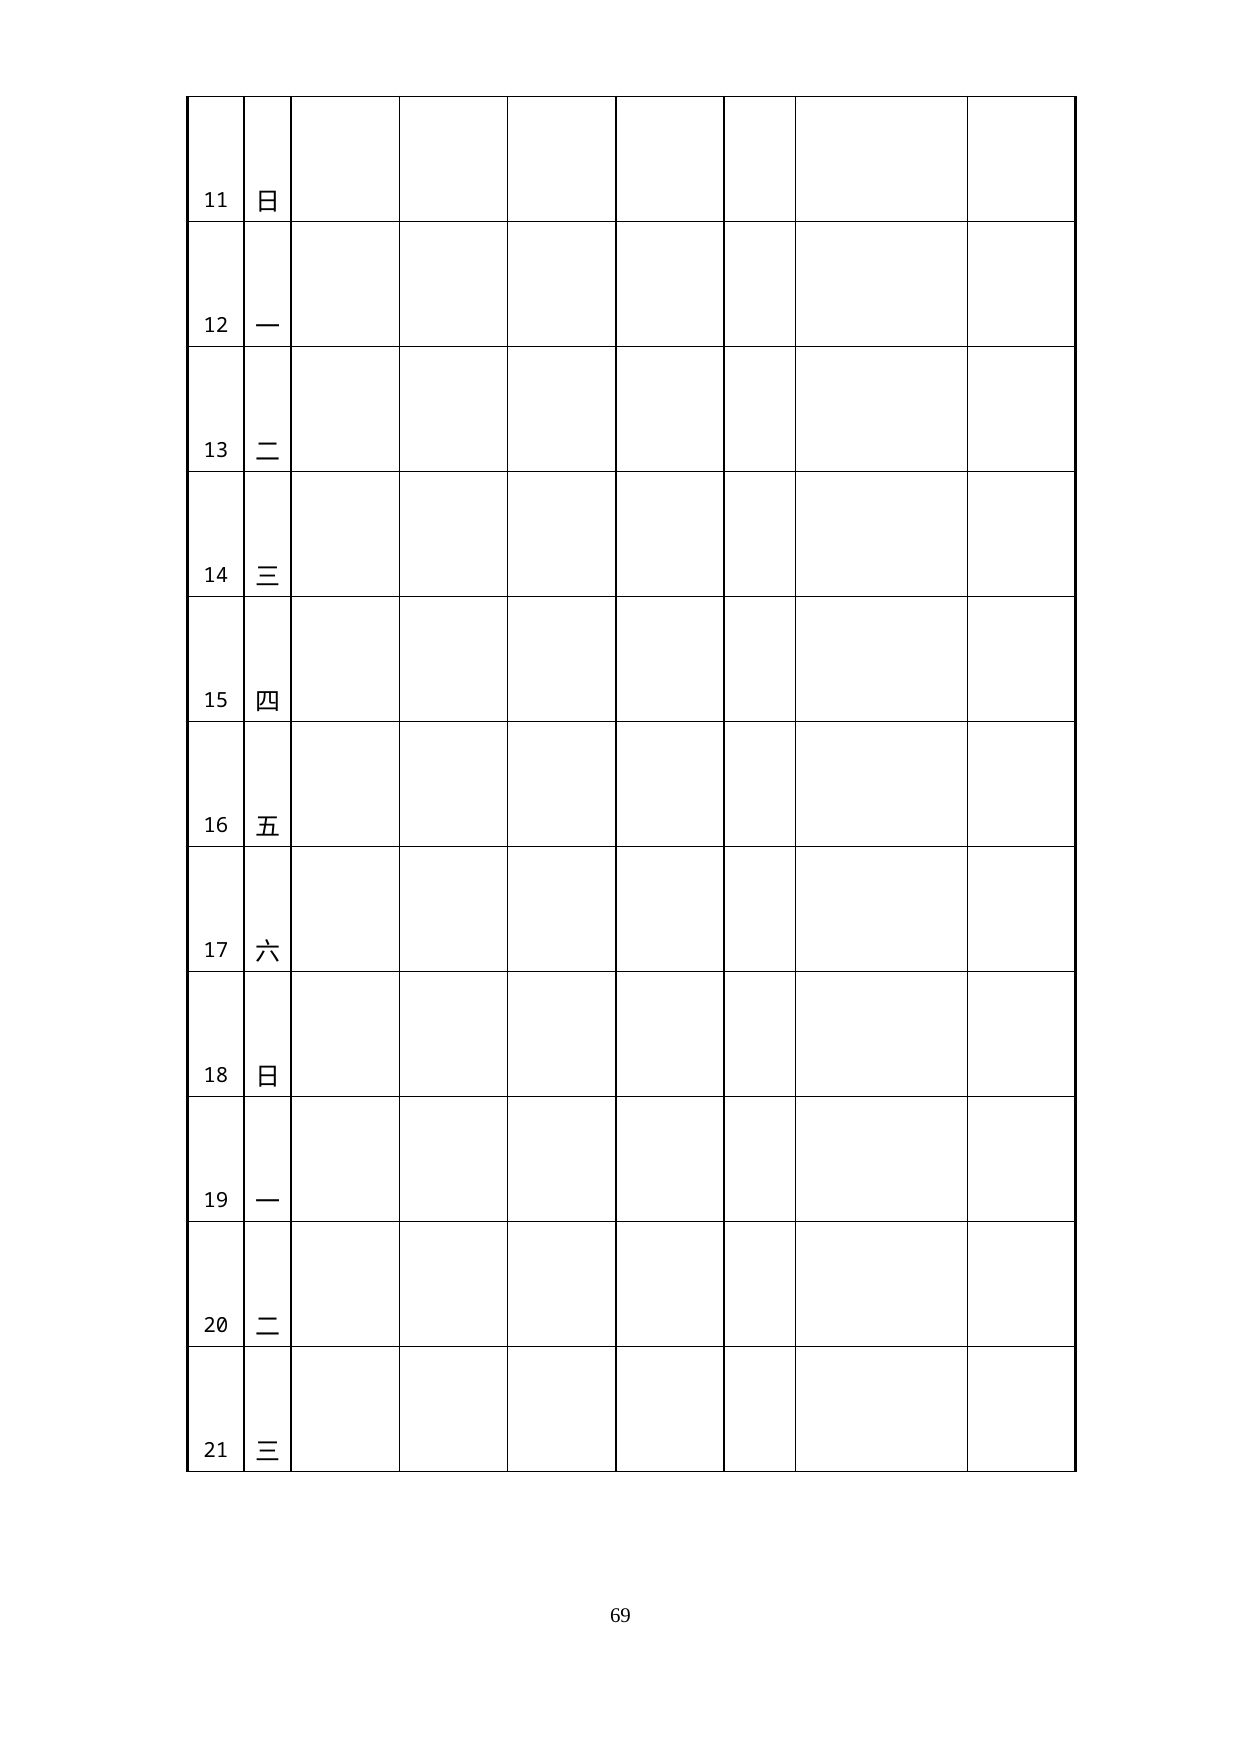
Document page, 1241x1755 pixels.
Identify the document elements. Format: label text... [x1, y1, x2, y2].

table_cell [796, 1097, 967, 1221]
table_cell [968, 222, 1074, 346]
table_cell [400, 222, 507, 346]
table_cell [508, 347, 615, 471]
table_cell [796, 472, 967, 596]
table_cell [796, 722, 967, 846]
table_cell [508, 722, 615, 846]
table_cell [400, 472, 507, 596]
table_cell [725, 972, 795, 1096]
table_cell [292, 1222, 399, 1346]
table_cell [617, 722, 723, 846]
table_cell [400, 1097, 507, 1221]
table_cell 20 [189, 1222, 243, 1346]
table_cell [725, 222, 795, 346]
table_cell [617, 347, 723, 471]
table_cell [796, 97, 967, 221]
table_cell 13 [189, 347, 243, 471]
table_cell [400, 722, 507, 846]
table_cell 14 [189, 472, 243, 596]
table_cell 二 [245, 1222, 290, 1346]
table_cell [796, 972, 967, 1096]
table_cell 二 [245, 347, 290, 471]
table_cell [508, 222, 615, 346]
table_cell [292, 1097, 399, 1221]
table_cell [725, 847, 795, 971]
table_cell [617, 1222, 723, 1346]
table_cell [725, 722, 795, 846]
table_cell [400, 1347, 507, 1471]
table_cell [725, 1097, 795, 1221]
table_cell 11 [189, 97, 243, 221]
table_cell [796, 347, 967, 471]
table_cell [968, 97, 1074, 221]
table_cell [725, 472, 795, 596]
table_cell [292, 722, 399, 846]
table_cell [968, 722, 1074, 846]
table_cell [968, 597, 1074, 721]
table_cell 21 [189, 1347, 243, 1471]
table_cell [292, 222, 399, 346]
table_cell 16 [189, 722, 243, 846]
table_cell 15 [189, 597, 243, 721]
table_cell [617, 847, 723, 971]
table_cell [968, 1222, 1074, 1346]
table_cell [400, 1222, 507, 1346]
table_cell [508, 1347, 615, 1471]
table_cell 三 [245, 1347, 290, 1471]
table_cell [796, 597, 967, 721]
table_cell [400, 347, 507, 471]
table_cell 19 [189, 1097, 243, 1221]
table_cell [968, 847, 1074, 971]
table_cell [725, 1347, 795, 1471]
table_cell [292, 1347, 399, 1471]
table_cell [796, 1222, 967, 1346]
table_cell [725, 1222, 795, 1346]
table_cell 12 [189, 222, 243, 346]
table_cell [292, 597, 399, 721]
table_cell 17 [189, 847, 243, 971]
table_cell [796, 1347, 967, 1471]
table_cell [617, 972, 723, 1096]
table_cell [796, 847, 967, 971]
table_cell [508, 97, 615, 221]
table_cell [292, 97, 399, 221]
table_cell [292, 972, 399, 1096]
table_cell [508, 597, 615, 721]
table_cell 日 [245, 97, 290, 221]
table_cell [617, 1347, 723, 1471]
table_cell 18 [189, 972, 243, 1096]
table_cell [617, 472, 723, 596]
table_cell 四 [245, 597, 290, 721]
table_cell [617, 97, 723, 221]
table_cell [508, 1097, 615, 1221]
table_cell [400, 972, 507, 1096]
table_cell [292, 847, 399, 971]
table_cell [725, 347, 795, 471]
table_cell [968, 1097, 1074, 1221]
table_cell [508, 1222, 615, 1346]
table_cell [292, 347, 399, 471]
table_cell [968, 347, 1074, 471]
table_cell [968, 1347, 1074, 1471]
table_cell [617, 597, 723, 721]
table_cell [725, 97, 795, 221]
table_cell 一 [245, 222, 290, 346]
table_cell [968, 472, 1074, 596]
table_cell 五 [245, 722, 290, 846]
table_cell 一 [245, 1097, 290, 1221]
table_cell [508, 847, 615, 971]
table_cell [508, 472, 615, 596]
table_cell [400, 847, 507, 971]
table_cell [796, 222, 967, 346]
table_cell [400, 597, 507, 721]
table_cell [292, 472, 399, 596]
table_cell 三 [245, 472, 290, 596]
table_cell 日 [245, 972, 290, 1096]
table_cell [968, 972, 1074, 1096]
table_cell [400, 97, 507, 221]
table_cell [617, 1097, 723, 1221]
table_cell 六 [245, 847, 290, 971]
table_cell [725, 597, 795, 721]
table_cell [617, 222, 723, 346]
table_cell [508, 972, 615, 1096]
